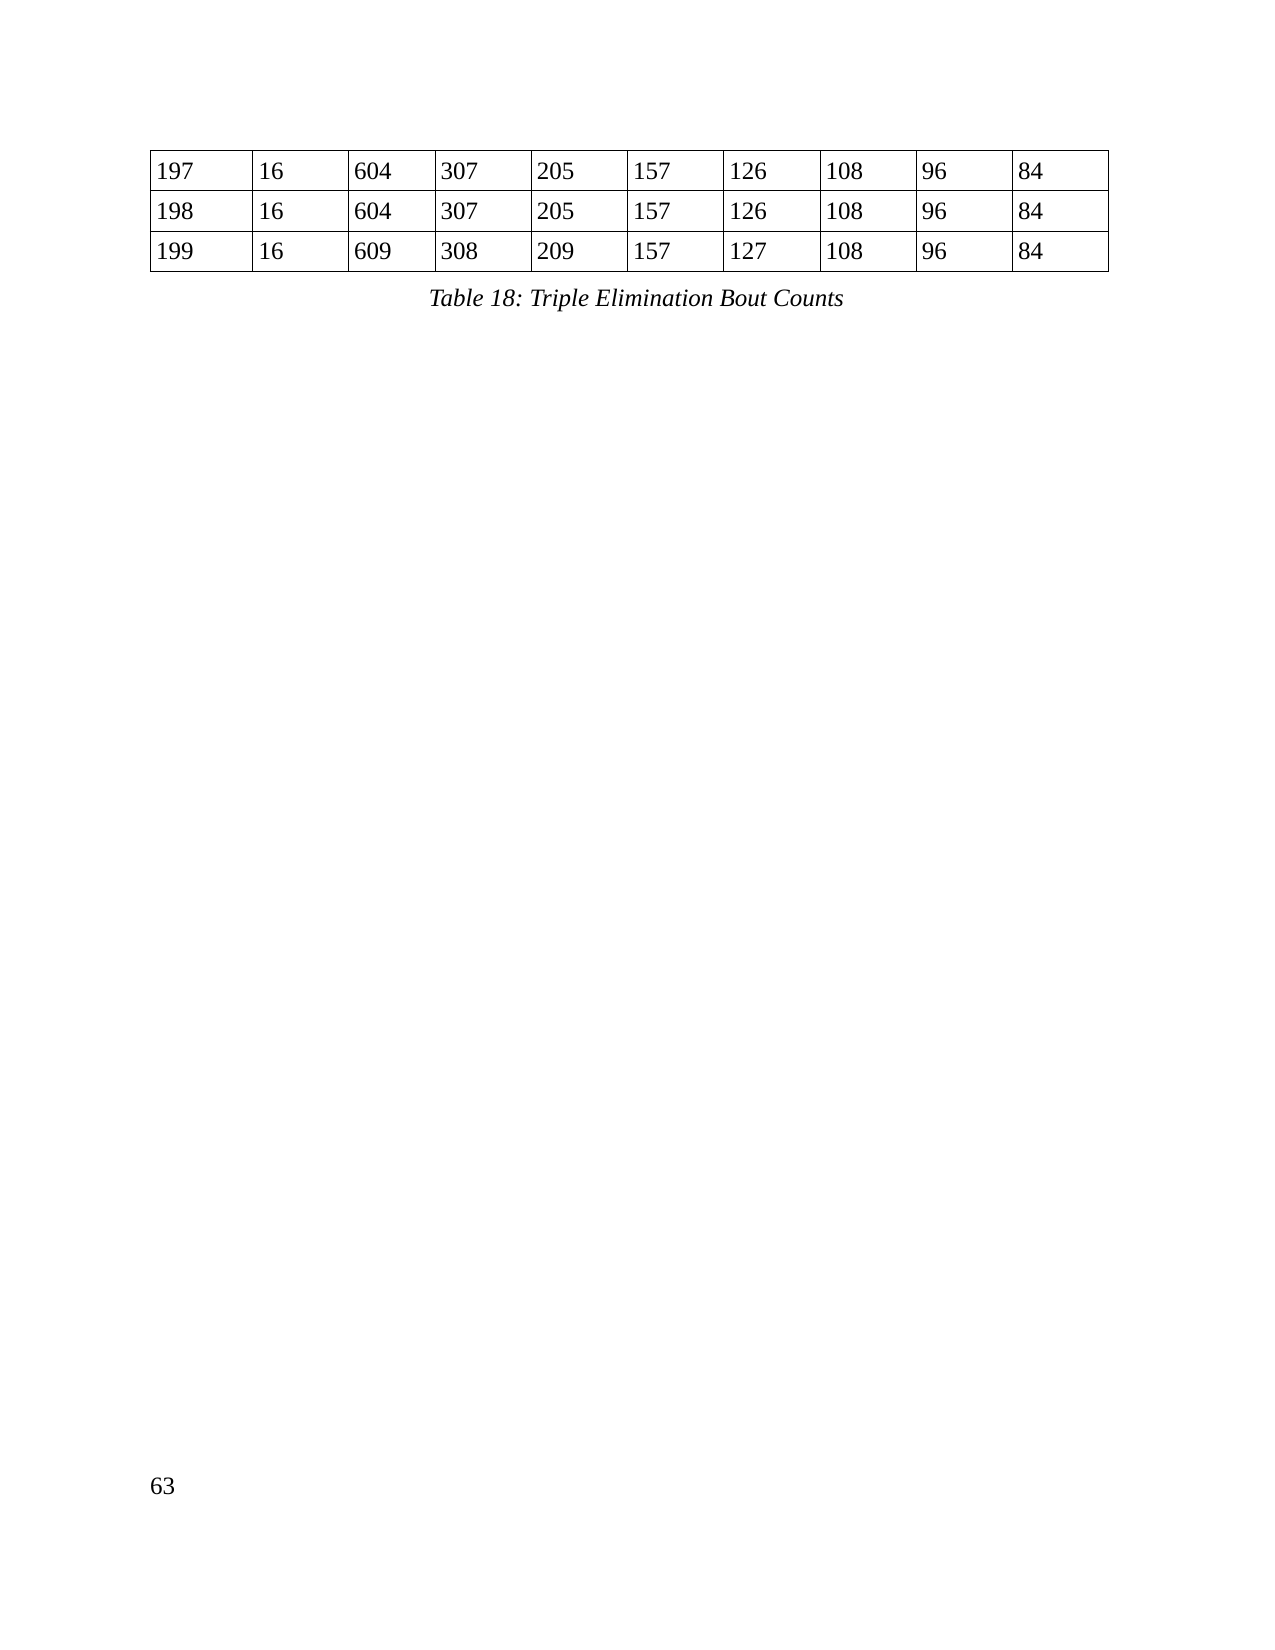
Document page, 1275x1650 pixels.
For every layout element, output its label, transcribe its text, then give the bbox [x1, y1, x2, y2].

table_cell 199 [151, 232, 252, 271]
table_cell 127 [724, 232, 820, 271]
table_cell 126 [724, 191, 820, 231]
table_cell 197 [151, 151, 252, 190]
table_cell 84 [1013, 151, 1108, 190]
table_cell 157 [628, 232, 723, 271]
text Table 18: Triple Elimination Bout Counts [150, 283, 1125, 312]
table_cell 96 [917, 191, 1012, 231]
table_cell 604 [349, 191, 435, 231]
table_cell 209 [532, 232, 627, 271]
table_cell 16 [253, 151, 348, 190]
table_cell 16 [253, 232, 348, 271]
table_cell 307 [436, 151, 531, 190]
table_cell 609 [349, 232, 435, 271]
table_cell 157 [628, 151, 723, 190]
table_cell 198 [151, 191, 252, 231]
table_cell 205 [532, 151, 627, 190]
table_cell 108 [821, 191, 916, 231]
table_cell 205 [532, 191, 627, 231]
table_cell 16 [253, 191, 348, 231]
table_cell 308 [436, 232, 531, 271]
table_cell 157 [628, 191, 723, 231]
table_cell 604 [349, 151, 435, 190]
table_cell 307 [436, 191, 531, 231]
table_cell 108 [821, 232, 916, 271]
table_cell 108 [821, 151, 916, 190]
table_cell 84 [1013, 191, 1108, 231]
table_cell 96 [917, 232, 1012, 271]
table_cell 96 [917, 151, 1012, 190]
table_cell 84 [1013, 232, 1108, 271]
table_cell 126 [724, 151, 820, 190]
